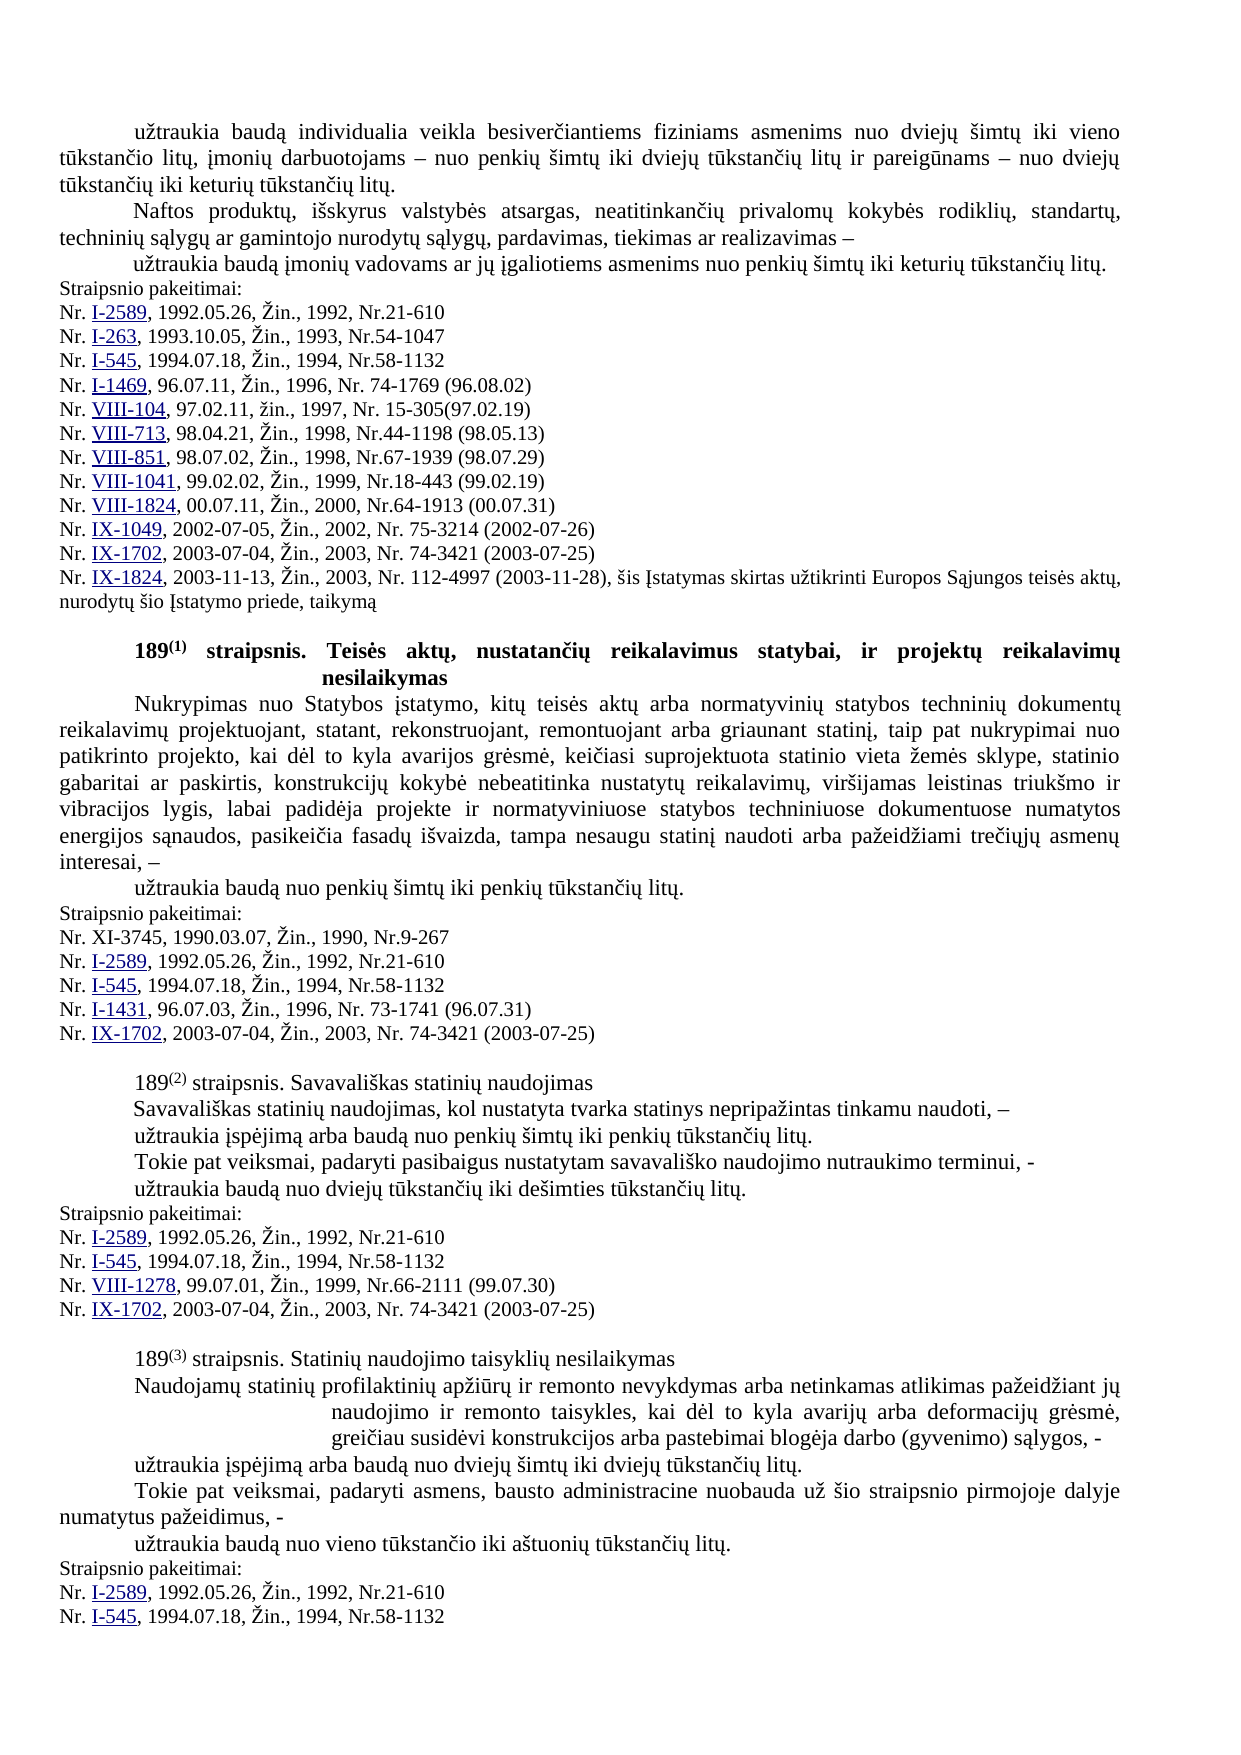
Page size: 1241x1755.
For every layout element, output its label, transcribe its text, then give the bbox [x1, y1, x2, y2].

text Nr. I-1431, 96.07.03, Žin., 1996, Nr. 73-1741 (96.07.31) [59, 997, 1122, 1021]
text užtraukia įspėjimą arba baudą nuo penkių šimtų iki penkių tūkstančių litų. [59, 1122, 1122, 1148]
text 189(2) straipsnis. Savavališkas statinių naudojimas [59, 1069, 1122, 1096]
text užtraukia baudą nuo vieno tūkstančio iki aštuonių tūkstančių litų. [59, 1530, 1122, 1556]
text Nr. I-545, 1994.07.18, Žin., 1994, Nr.58-1132 [59, 973, 1122, 997]
text Naudojamų statinių profilaktinių apžiūrų ir remonto nevykdymas arba netinkamas atlikimas pažeidžiant jų naudojimo ir remonto taisykles, kai dėl to kyla avarijų arba deformacijų grėsmė, greičiau susidėvi konstrukcijos arba pastebimai blogėja darbo (gyvenimo) sąlygos, - [134, 1372, 1122, 1451]
text Nr. I-2589, 1992.05.26, Žin., 1992, Nr.21-610 [59, 1580, 1122, 1604]
text Nr. I-263, 1993.10.05, Žin., 1993, Nr.54-1047 [59, 324, 1122, 348]
text Nr. VIII-851, 98.07.02, Žin., 1998, Nr.67-1939 (98.07.29) [59, 445, 1122, 469]
text Tokie pat veiksmai, padaryti asmens, bausto administracine nuobauda už šio straipsnio pirmojoje dalyje numatytus pažeidimus, - [59, 1477, 1122, 1530]
text užtraukia įspėjimą arba baudą nuo dviejų šimtų iki dviejų tūkstančių litų. [59, 1451, 1122, 1477]
text Tokie pat veiksmai, padaryti pasibaigus nustatytam savavališko naudojimo nutraukimo terminui, - [59, 1148, 1122, 1174]
text Nr. I-2589, 1992.05.26, Žin., 1992, Nr.21-610 [59, 1225, 1122, 1249]
text Nr. IX-1824, 2003-11-13, Žin., 2003, Nr. 112-4997 (2003-11-28), šis Įstatymas skirtas užtikrinti Europos Sąjungos teisės aktų, nurodytų šio Įstatymo priede, taikymą [59, 565, 1122, 613]
text užtraukia baudą individualia veikla besiverčiantiems fiziniams asmenims nuo dviejų šimtų iki vieno tūkstančio litų, įmonių darbuotojams – nuo penkių šimtų iki dviejų tūkstančių litų ir pareigūnams – nuo dviejų tūkstančių iki keturių tūkstančių litų. [59, 118, 1122, 197]
text Savavališkas statinių naudojimas, kol nustatyta tvarka statinys nepripažintas tinkamu naudoti, – [59, 1096, 1122, 1122]
text užtraukia baudą nuo dviejų tūkstančių iki dešimties tūkstančių litų. [59, 1174, 1122, 1201]
text Nr. I-545, 1994.07.18, Žin., 1994, Nr.58-1132 [59, 348, 1122, 372]
text Nr. I-545, 1994.07.18, Žin., 1994, Nr.58-1132 [59, 1604, 1122, 1628]
text Nr. VIII-1041, 99.02.02, Žin., 1999, Nr.18-443 (99.02.19) [59, 469, 1122, 493]
text Nr. IX-1049, 2002-07-05, Žin., 2002, Nr. 75-3214 (2002-07-26) [59, 517, 1122, 541]
text 189(1) straipsnis. Teisės aktų, nustatančių reikalavimus statybai, ir projektų reikalavimų nesilaikymas [134, 637, 1122, 690]
text Nr. VIII-1278, 99.07.01, Žin., 1999, Nr.66-2111 (99.07.30) [59, 1273, 1122, 1297]
text Nr. IX-1702, 2003-07-04, Žin., 2003, Nr. 74-3421 (2003-07-25) [59, 541, 1122, 565]
text Naftos produktų, išskyrus valstybės atsargas, neatitinkančių privalomų kokybės rodiklių, standartų, techninių sąlygų ar gamintojo nurodytų sąlygų, pardavimas, tiekimas ar realizavimas – [59, 197, 1122, 250]
text užtraukia baudą įmonių vadovams ar jų įgaliotiems asmenims nuo penkių šimtų iki keturių tūkstančių litų. [59, 250, 1122, 276]
text Nr. I-2589, 1992.05.26, Žin., 1992, Nr.21-610 [59, 949, 1122, 973]
text Straipsnio pakeitimai: [59, 276, 1122, 300]
text Nr. VIII-713, 98.04.21, Žin., 1998, Nr.44-1198 (98.05.13) [59, 421, 1122, 445]
text Nr. I-1469, 96.07.11, Žin., 1996, Nr. 74-1769 (96.08.02) [59, 372, 1122, 397]
text užtraukia baudą nuo penkių šimtų iki penkių tūkstančių litų. [59, 874, 1122, 901]
text Nr. IX-1702, 2003-07-04, Žin., 2003, Nr. 74-3421 (2003-07-25) [59, 1297, 1122, 1321]
text Nr. I-2589, 1992.05.26, Žin., 1992, Nr.21-610 [59, 300, 1122, 324]
text Nr. XI-3745, 1990.03.07, Žin., 1990, Nr.9-267 [59, 925, 1122, 949]
text Nr. VIII-1824, 00.07.11, Žin., 2000, Nr.64-1913 (00.07.31) [59, 493, 1122, 517]
text 189(3) straipsnis. Statinių naudojimo taisyklių nesilaikymas [59, 1345, 1122, 1372]
text Straipsnio pakeitimai: [59, 1556, 1122, 1580]
text Nr. IX-1702, 2003-07-04, Žin., 2003, Nr. 74-3421 (2003-07-25) [59, 1021, 1122, 1045]
text Nukrypimas nuo Statybos įstatymo, kitų teisės aktų arba normatyvinių statybos techninių dokumentų reikalavimų projektuojant, statant, rekonstruojant, remontuojant arba griaunant statinį, taip pat nukrypimai nuo patikrinto projekto, kai dėl to kyla avarijos grėsmė, keičiasi suprojektuota statinio vieta žemės sklype, statinio gabaritai ar paskirtis, konstrukcijų kokybė nebeatitinka nustatytų reikalavimų, viršijamas leistinas triukšmo ir vibracijos lygis, labai padidėja projekte ir normatyviniuose statybos techniniuose dokumentuose numatytos energijos sąnaudos, pasikeičia fasadų išvaizda, tampa nesaugu statinį naudoti arba pažeidžiami trečiųjų asmenų interesai, – [59, 690, 1122, 874]
text Nr. I-545, 1994.07.18, Žin., 1994, Nr.58-1132 [59, 1249, 1122, 1273]
text Nr. VIII-104, 97.02.11, žin., 1997, Nr. 15-305(97.02.19) [59, 397, 1122, 421]
text Straipsnio pakeitimai: [59, 901, 1122, 925]
text Straipsnio pakeitimai: [59, 1201, 1122, 1225]
